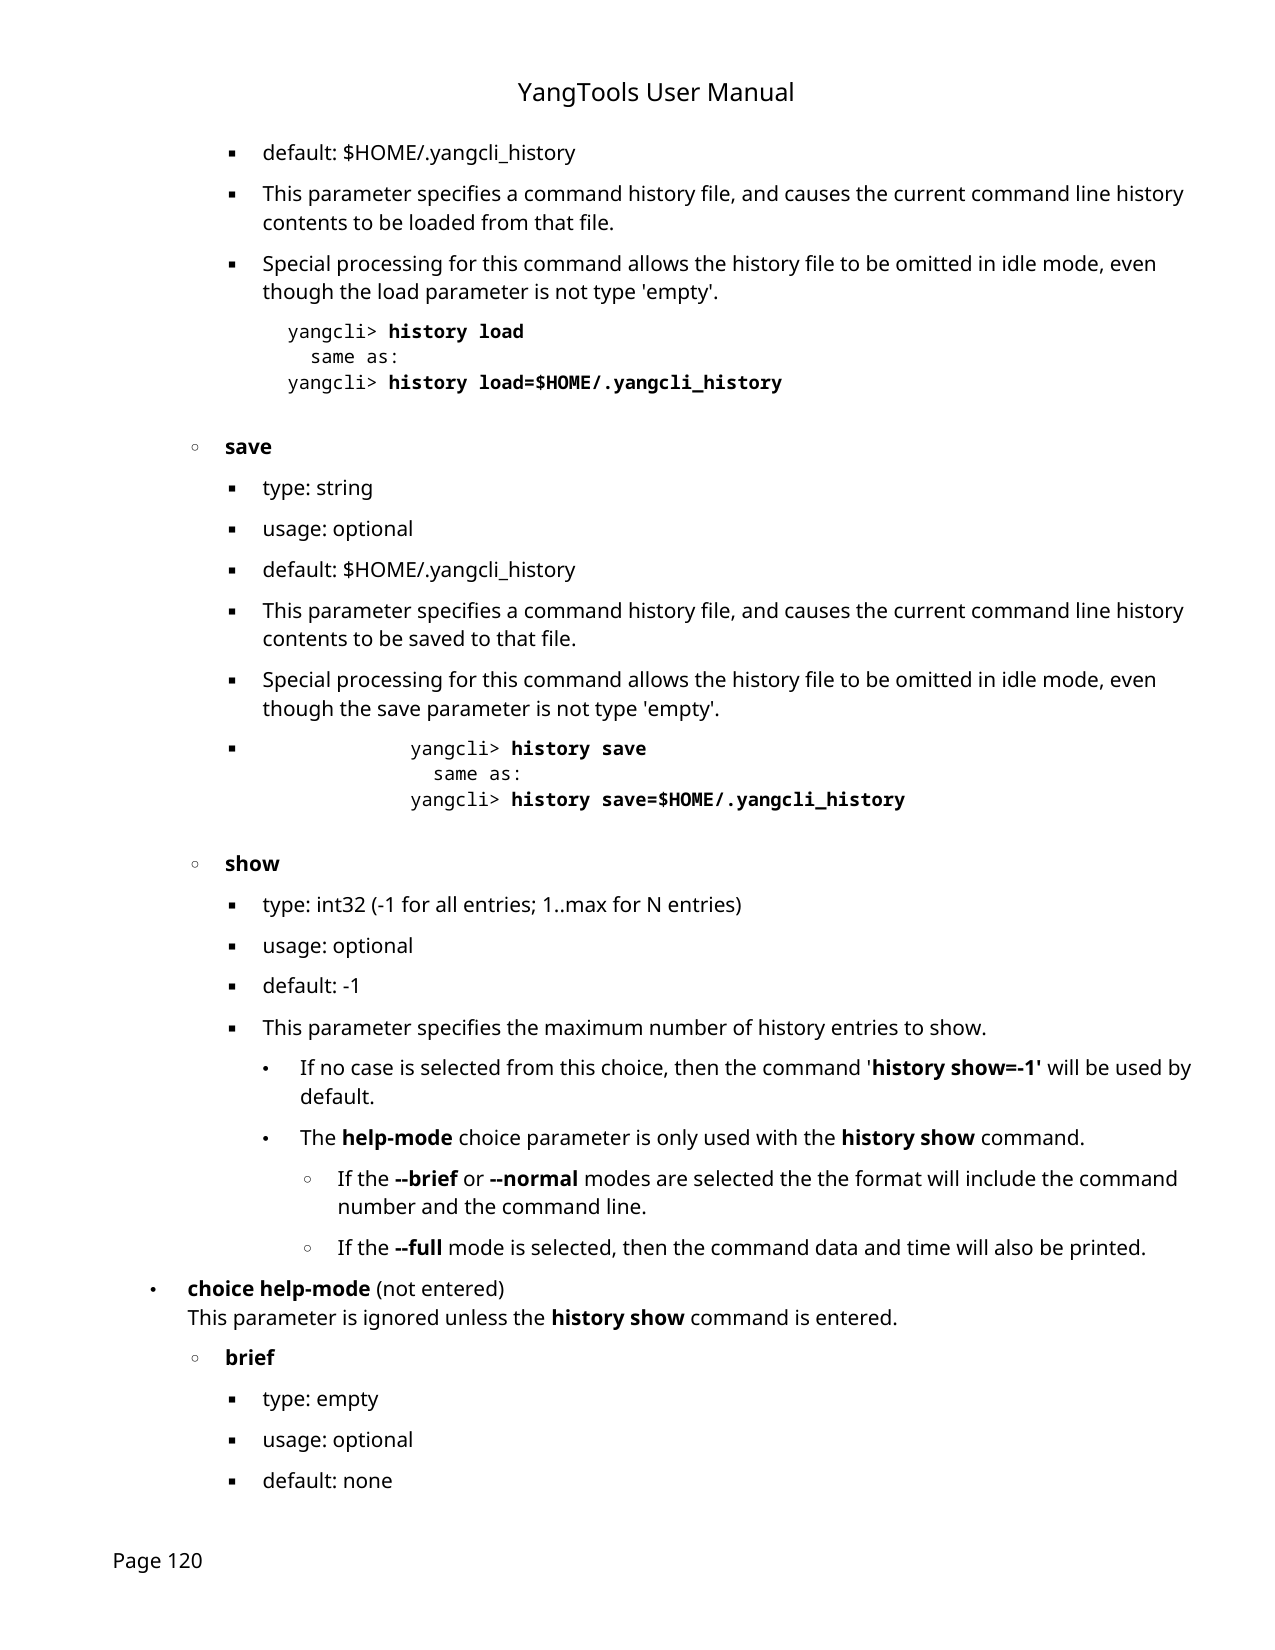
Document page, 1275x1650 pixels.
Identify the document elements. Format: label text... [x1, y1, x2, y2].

list default: $HOME/.yangcli_history [225, 138, 1200, 167]
text yangcli> history load same as: yangcli> history load=$HOME/.yangcli_history [139, 318, 1200, 420]
list default: $HOME/.yangcli_history [225, 555, 1200, 583]
list type: int32 (-1 for all entries; 1..max for N entries) [225, 890, 1200, 918]
list default: -1 [225, 972, 1200, 1000]
list If the --brief or --normal modes are selected the the format will include the command number and the command line. [300, 1164, 1200, 1221]
list This parameter specifies the maximum number of history entries to show. [225, 1013, 1200, 1041]
list usage: optional [225, 931, 1200, 959]
list type: string [225, 473, 1200, 502]
list The help-mode choice parameter is only used with the history show command. [262, 1123, 1200, 1151]
list This parameter specifies a command history file, and causes the current command line history contents to be loaded from that file. [225, 179, 1200, 236]
list type: empty [225, 1384, 1200, 1413]
list show [187, 849, 1200, 877]
list choice help-mode (not entered) This parameter is ignored unless the history show command is entered. [150, 1274, 1200, 1331]
list Special processing for this command allows the history file to be omitted in idle mode, even though the load parameter is not type 'empty'. [225, 249, 1200, 306]
list If the --full mode is selected, then the command data and time will also be printed. [300, 1233, 1200, 1262]
list usage: optional [225, 514, 1200, 543]
list This parameter specifies a command history file, and causes the current command line history contents to be saved to that file. [225, 596, 1200, 653]
list yangcli> history save same as: yangcli> history save=$HOME/.yangcli_history [225, 735, 1200, 837]
list save [187, 432, 1200, 461]
list Special processing for this command allows the history file to be omitted in idle mode, even though the save parameter is not type 'empty'. [225, 665, 1200, 722]
list usage: optional [225, 1425, 1200, 1454]
list If no case is selected from this choice, then the command 'history show=-1' will be used by default. [262, 1053, 1200, 1110]
list default: none [225, 1466, 1200, 1495]
list brief [187, 1343, 1200, 1372]
